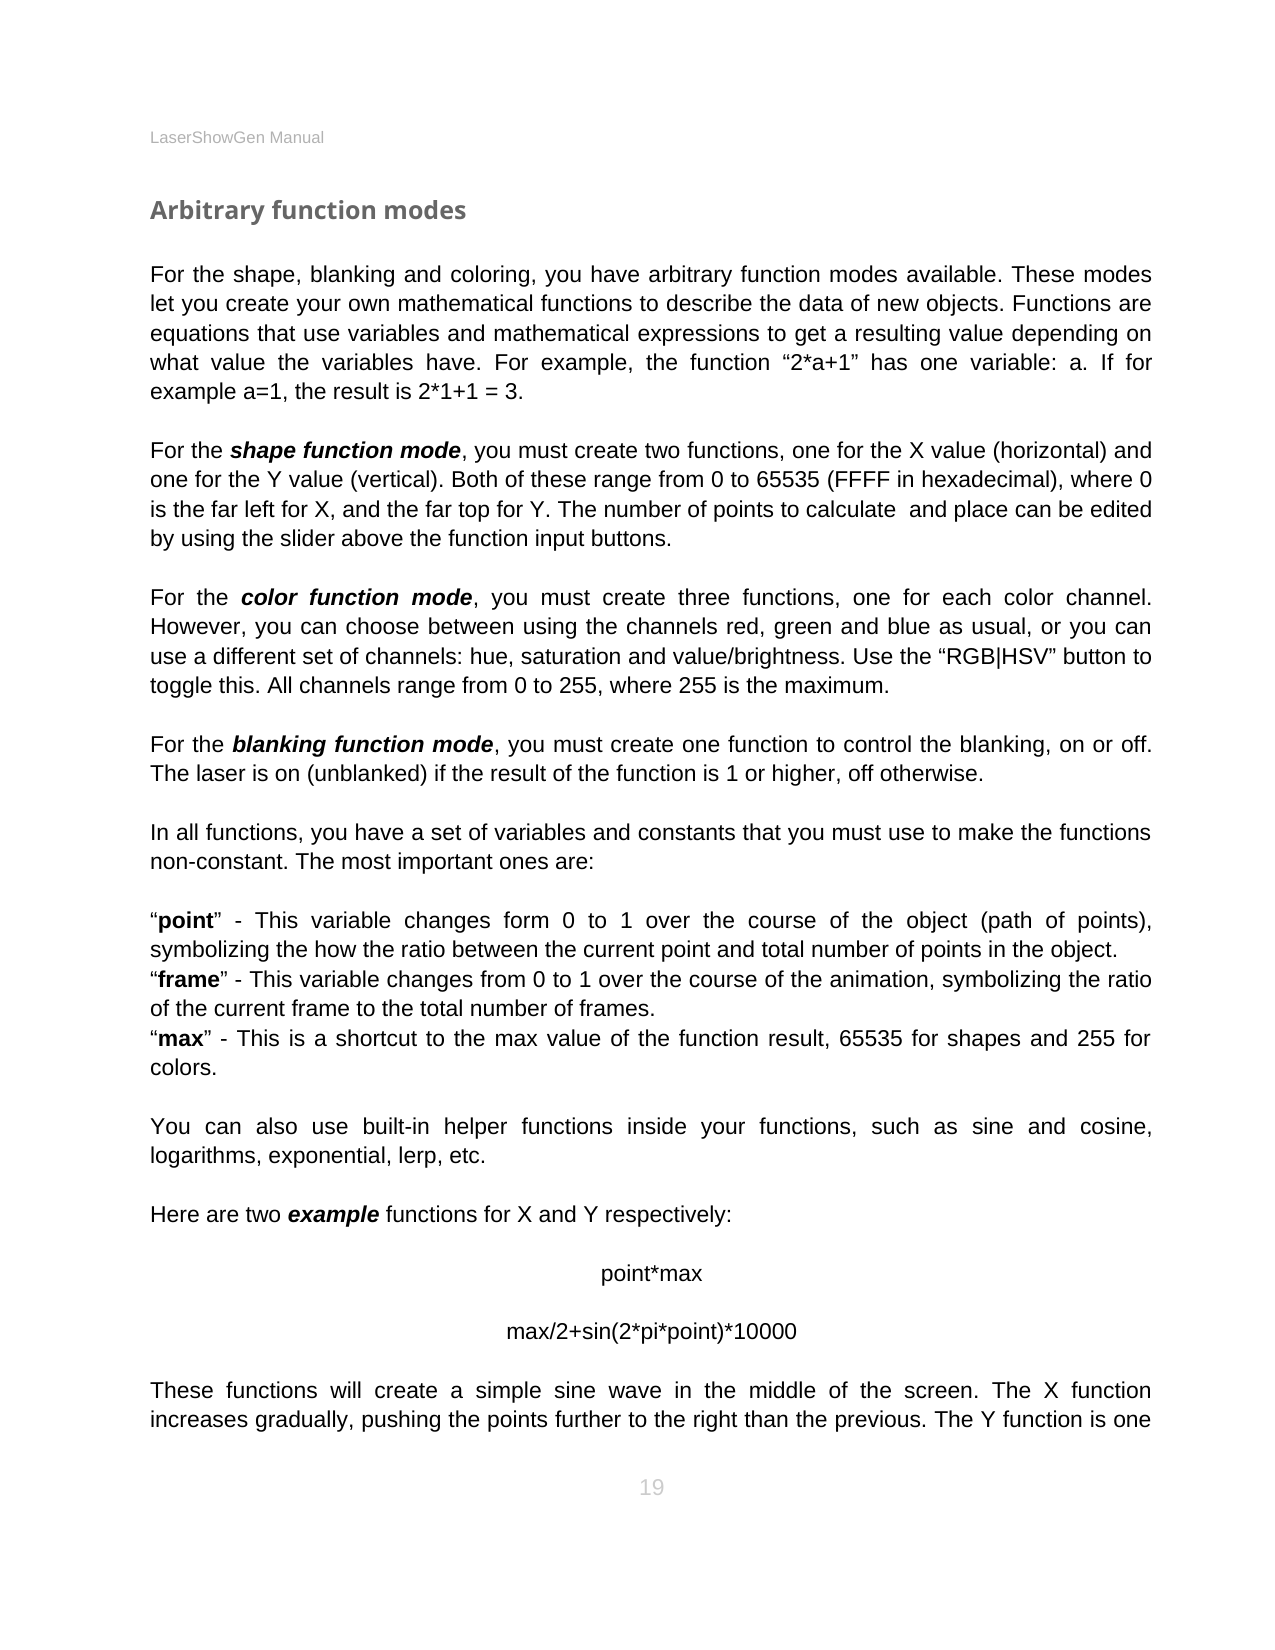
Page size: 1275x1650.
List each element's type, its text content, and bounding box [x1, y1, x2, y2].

text point*max [150, 1260, 1153, 1286]
text In all functions, you have a set of variables and constants that you must use to make the functions non-constant. The most important ones are: [150, 819, 1153, 874]
text “point” - This variable changes form 0 to 1 over the course of the object (path of points), symbolizing the how the ratio between the current point and total number of points in the object. [150, 908, 1153, 963]
text max/2+sin(2*pi*point)*10000 [150, 1319, 1153, 1344]
text For the shape function mode, you must create two functions, one for the X value (horizontal) and one for the Y value (vertical). Both of these range from 0 to 65535 (FFFF in hexadecimal), where 0 is the far left for X, and the far top for Y. The number of points to calculate and place can be edited by using the slider above the function input buttons. [150, 438, 1153, 551]
text Here are two example functions for X and Y respectively: [150, 1201, 1153, 1227]
text For the blanking function mode, you must create one function to control the blanking, on or off. The laser is on (unblanked) if the result of the function is 1 or higher, off otherwise. [150, 731, 1153, 786]
text “frame” - This variable changes from 0 to 1 over the course of the animation, symbolizing the ratio of the current frame to the total number of frames. [150, 966, 1153, 1021]
text “max” - This is a shortcut to the max value of the function result, 65535 for shapes and 255 for colors. [150, 1025, 1153, 1080]
text These functions will create a simple sine wave in the middle of the screen. The X function increases gradually, pushing the points further to the right than the previous. The Y function is one [150, 1378, 1153, 1433]
text For the color function mode, you must create three functions, one for each color channel. However, you can choose between using the channels red, green and blue as usual, or you can use a different set of channels: hue, saturation and value/brightness. Use the “RGB|HSV” button to toggle this. All channels range from 0 to 255, where 255 is the maximum. [150, 584, 1153, 698]
subtitle Arbitrary function modes [150, 193, 1153, 227]
text You can also use built-in helper functions inside your functions, such as sine and cosine, logarithms, exponential, lerp, etc. [150, 1113, 1153, 1168]
text For the shape, blanking and coloring, you have arbitrary function modes available. These modes let you create your own mathematical functions to describe the data of new objects. Functions are equations that use variables and mathematical expressions to get a resulting value depending on what value the variables have. For example, the function “2*a+1” has one variable: a. If for example a=1, the result is 2*1+1 = 3. [150, 261, 1153, 404]
